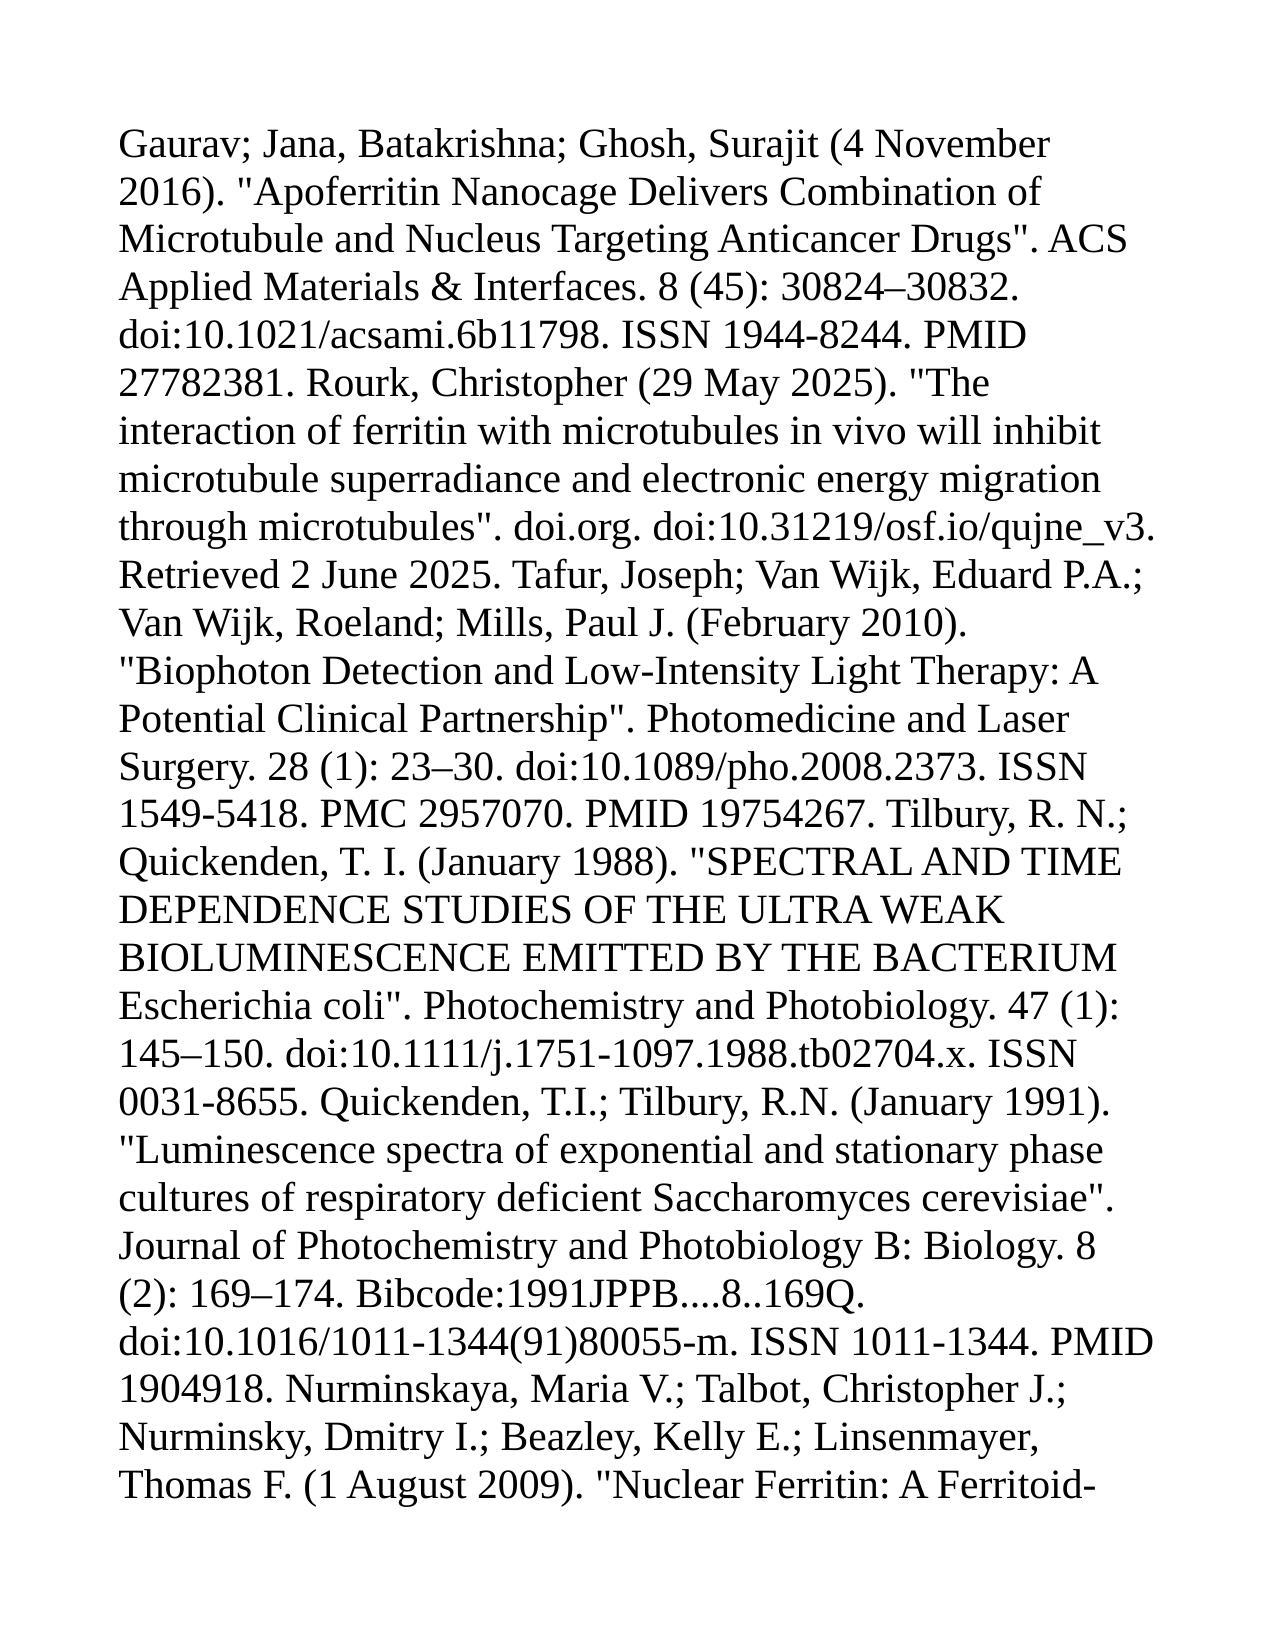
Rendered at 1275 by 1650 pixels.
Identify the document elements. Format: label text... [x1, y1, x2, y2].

text Gaurav; Jana, Batakrishna; Ghosh, Surajit (4 November 2016). "Apoferritin Nanocage Delivers Combination of Microtubule and Nucleus Targeting Anticancer Drugs". ACS Applied Materials & Interfaces. 8 (45): 30824–30832. doi:10.1021/acsami.6b11798. ISSN 1944-8244. PMID 27782381. Rourk, Christopher (29 May 2025). "The interaction of ferritin with microtubules in vivo will inhibit microtubule superradiance and electronic energy migration through microtubules". doi.org. doi:10.31219/osf.io/qujne_v3. Retrieved 2 June 2025. Tafur, Joseph; Van Wijk, Eduard P.A.; Van Wijk, Roeland; Mills, Paul J. (February 2010). "Biophoton Detection and Low-Intensity Light Therapy: A Potential Clinical Partnership". Photomedicine and Laser Surgery. 28 (1): 23–30. doi:10.1089/pho.2008.2373. ISSN 1549-5418. PMC 2957070. PMID 19754267. Tilbury, R. N.; Quickenden, T. I. (January 1988). "SPECTRAL AND TIME DEPENDENCE STUDIES OF THE ULTRA WEAK BIOLUMINESCENCE EMITTED BY THE BACTERIUM Escherichia coli". Photochemistry and Photobiology. 47 (1): 145–150. doi:10.1111/j.1751-1097.1988.tb02704.x. ISSN 0031-8655. Quickenden, T.I.; Tilbury, R.N. (January 1991). "Luminescence spectra of exponential and stationary phase cultures of respiratory deficient Saccharomyces cerevisiae". Journal of Photochemistry and Photobiology B: Biology. 8 (2): 169–174. Bibcode:1991JPPB....8..169Q. doi:10.1016/1011-1344(91)80055-m. ISSN 1011-1344. PMID 1904918. Nurminskaya, Maria V.; Talbot, Christopher J.; Nurminsky, Dmitry I.; Beazley, Kelly E.; Linsenmayer, Thomas F. (1 August 2009). "Nuclear Ferritin: A Ferritoid- [118, 118, 1157, 1508]
